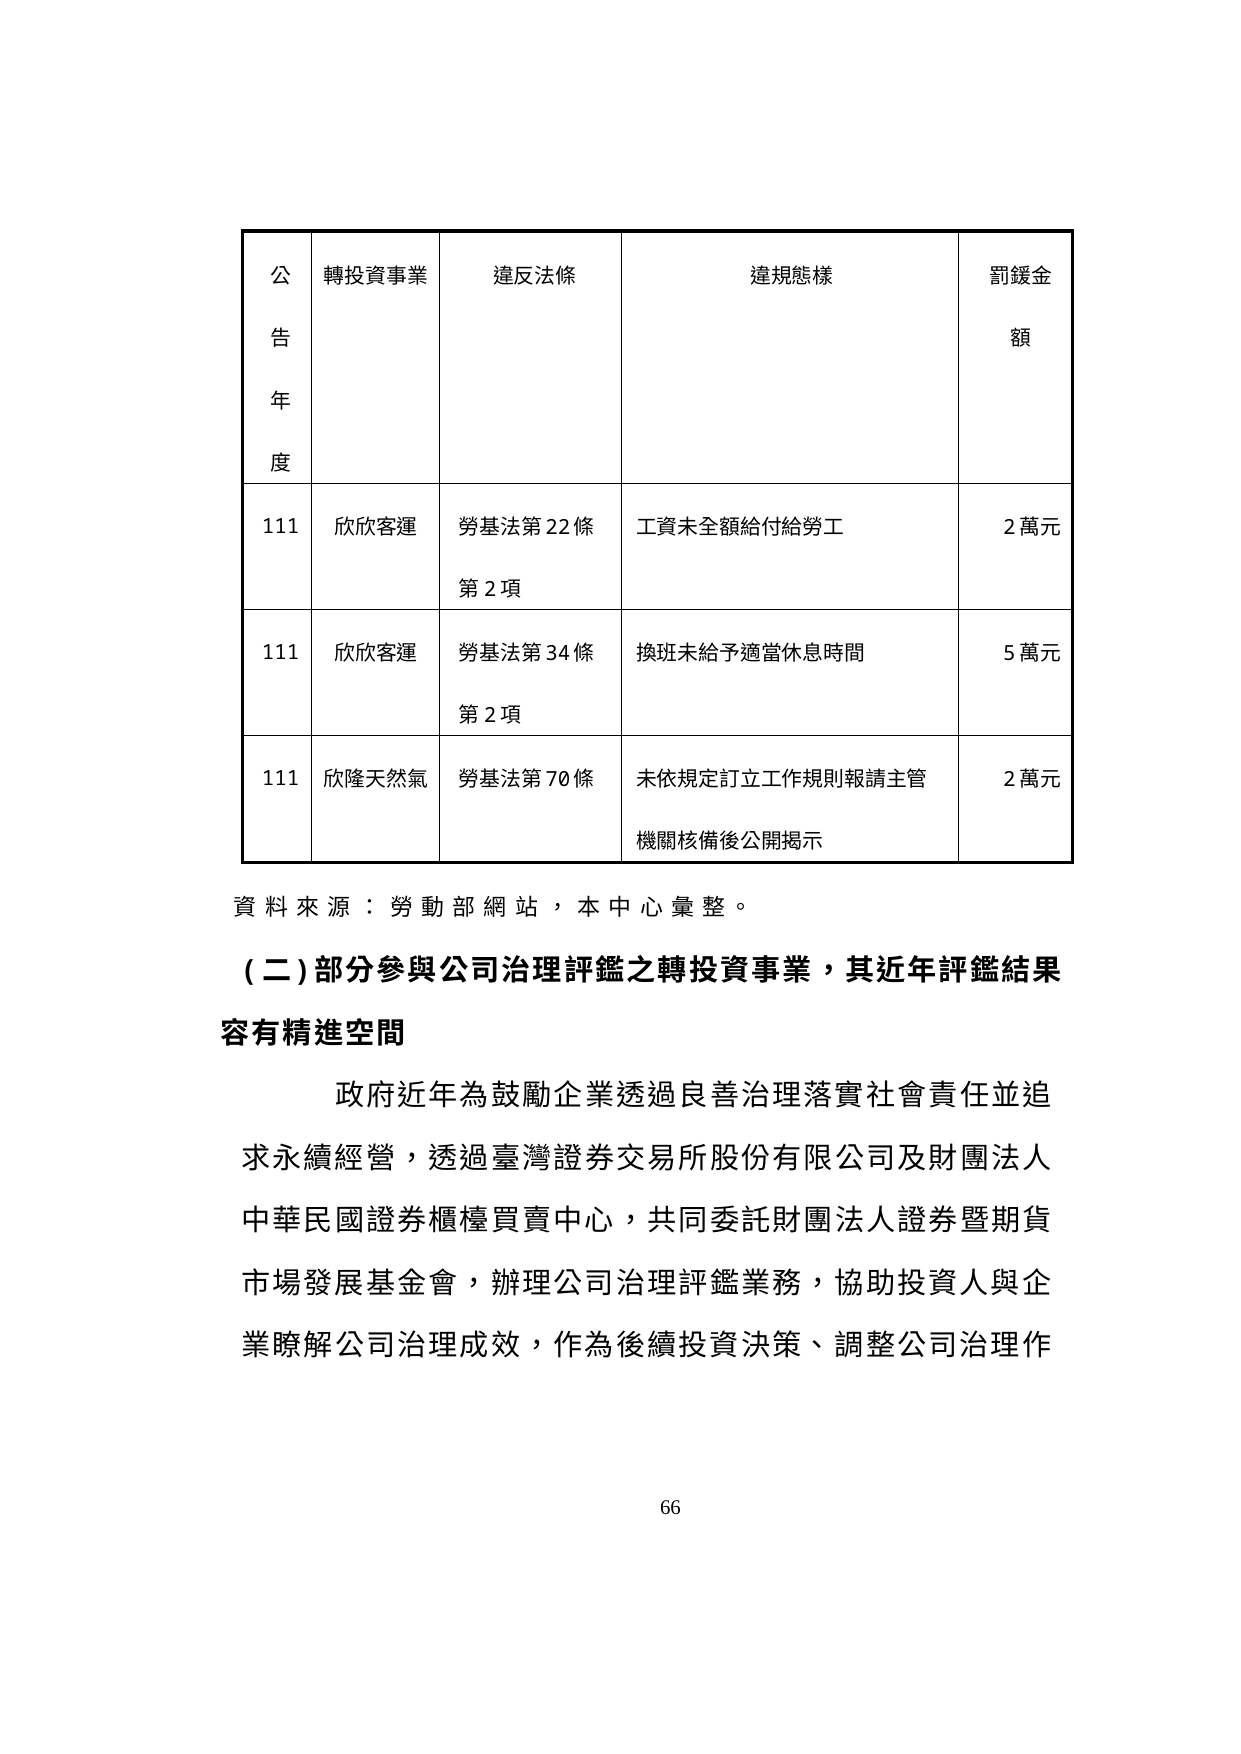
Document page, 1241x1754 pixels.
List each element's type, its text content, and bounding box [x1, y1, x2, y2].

table_header 違規態樣 [622, 233, 958, 482]
table_header 轉投資事業 [312, 233, 439, 482]
table_header 公告 年度 [244, 233, 311, 482]
table_cell 未依規定訂立工作規則報請主管機關核備後公開揭示 [622, 736, 958, 861]
table_header 罰鍰金額 [959, 233, 1071, 482]
text 資料來源：勞動部網站，本中心彙整。 [220, 864, 1063, 926]
table_cell 2萬元 [959, 484, 1071, 608]
text 政府近年為鼓勵企業透過良善治理落實社會責任並追求永續經營，透過臺灣證券交易所股份有限公司及財團法人中華民國證券櫃檯買賣中心，共同委託財團法人證券暨期貨市場發展基金會，辦理公司治理評鑑業務，協助投資人與企業瞭解公司治理成效，作為後續投資決策、調整公司治理作 [208, 1051, 1063, 1364]
table_cell 111 [244, 610, 311, 734]
table_cell 換班未給予適當休息時間 [622, 610, 958, 734]
table_cell 111 [244, 736, 311, 861]
table_cell 欣欣客運 [312, 484, 439, 608]
table_cell 欣隆天然氣 [312, 736, 439, 861]
table_header 違反法條 [440, 233, 621, 482]
table_cell 111 [244, 484, 311, 608]
table_cell 勞基法第70條 [440, 736, 621, 861]
table_cell 勞基法第22條第2項 [440, 484, 621, 608]
table_cell 2萬元 [959, 736, 1071, 861]
table_cell 工資未全額給付給勞工 [622, 484, 958, 608]
table_cell 欣欣客運 [312, 610, 439, 734]
table_cell 5萬元 [959, 610, 1071, 734]
text (二)部分參與公司治理評鑑之轉投資事業，其近年評鑑結果容有精進空間 [217, 926, 1063, 1051]
table_cell 勞基法第34條第2項 [440, 610, 621, 734]
